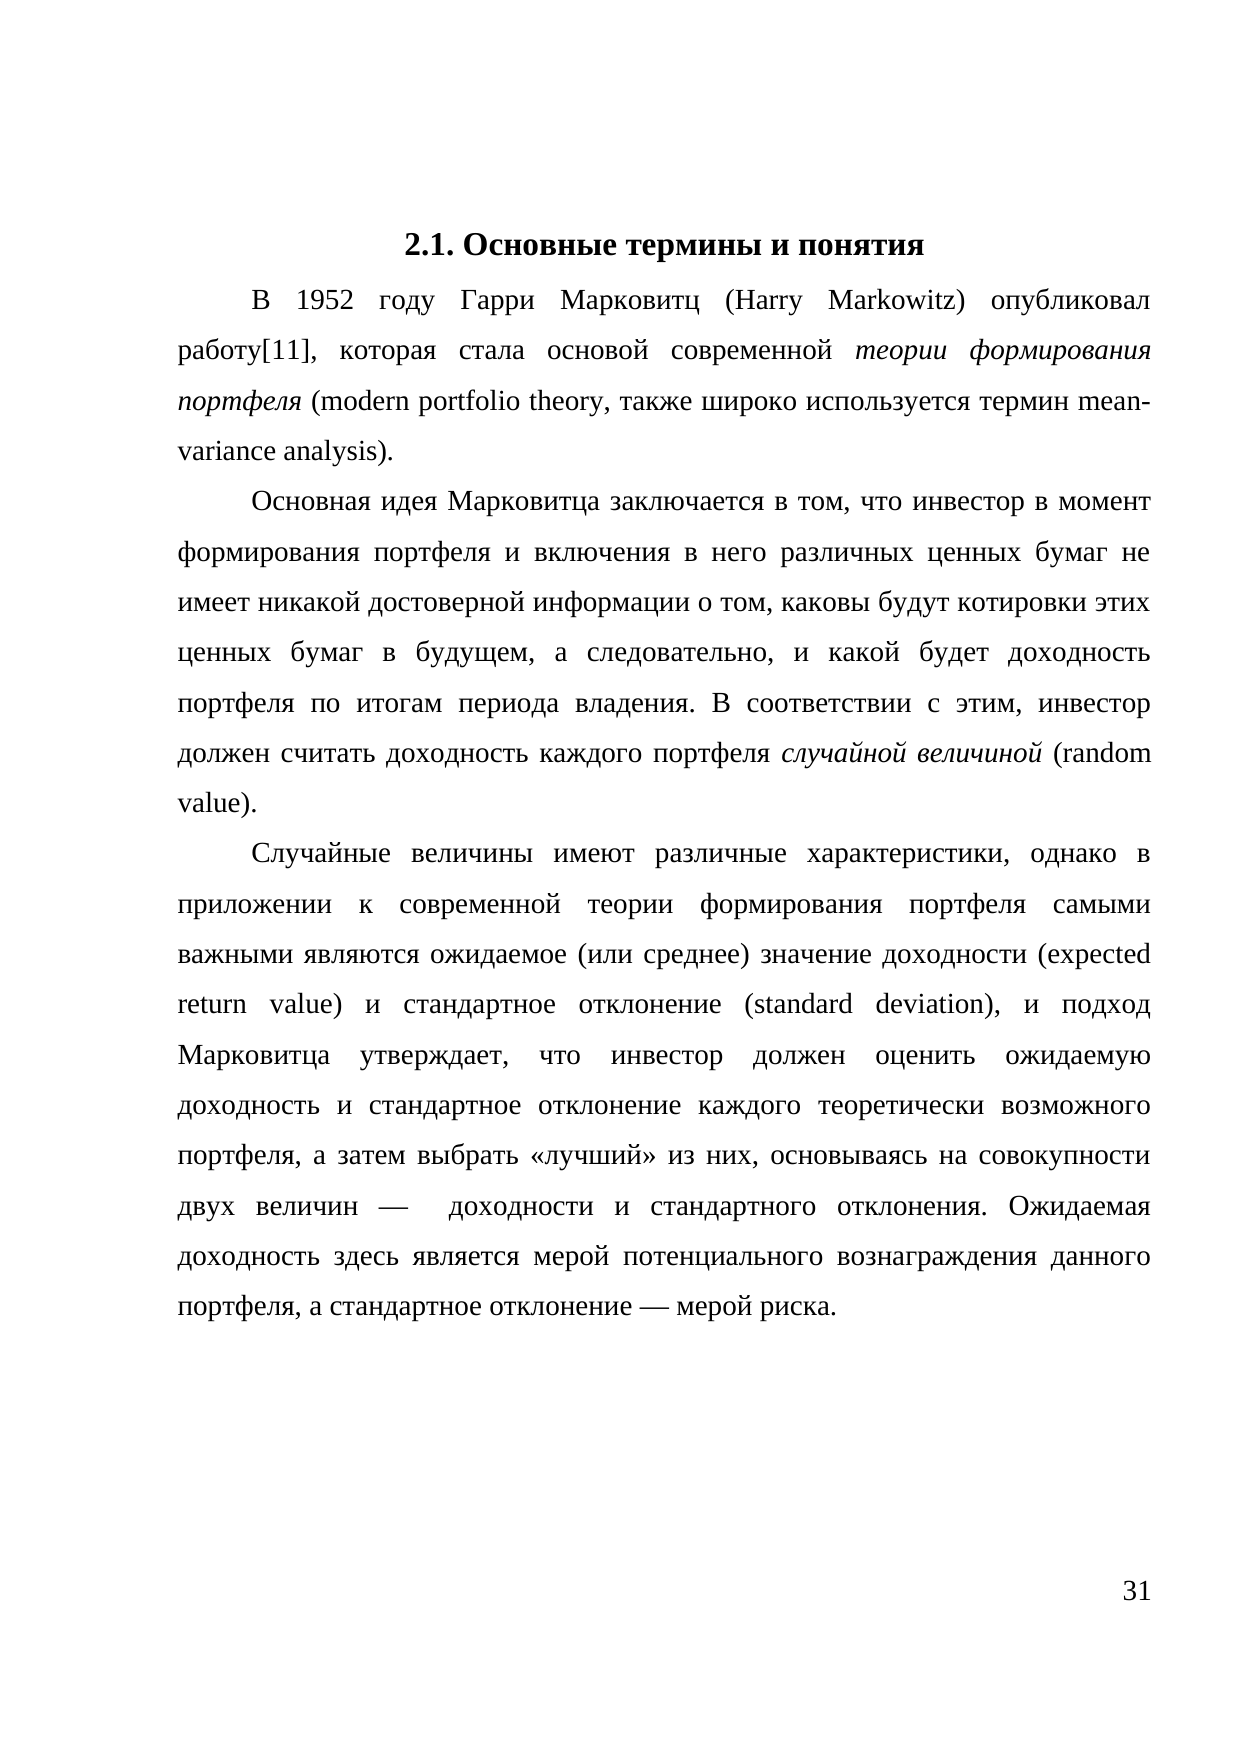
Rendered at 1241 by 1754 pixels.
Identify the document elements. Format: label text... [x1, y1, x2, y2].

subtitle 2.1. Основные термины и понятия [177, 225, 1152, 263]
text Случайные величины имеют различные характеристики, однако в приложении к современной теории формирования портфеля самыми важными являются ожидаемое (или среднее) значение доходности (expected return value) и стандартное отклонение (standard deviation), и подход Марковитца утверждает, что инвестор должен оценить ожидаемую доходность и стандартное отклонение каждого теоретически возможного портфеля, а затем выбрать «лучший» из них, основываясь на совокупности двух величин — доходности и стандартного отклонения. Ожидаемая доходность здесь является мерой потенциального вознаграждения данного портфеля, а стандартное отклонение — мерой риска. [177, 836, 1152, 1322]
text В 1952 году Гарри Марковитц (Harry Markowitz) опубликовал работу[11], которая стала основой современной теории формирования портфеля (modern portfolio theory, также широко используется термин mean-variance analysis). [177, 282, 1152, 467]
text Основная идея Марковитца заключается в том, что инвестор в момент формирования портфеля и включения в него различных ценных бумаг не имеет никакой достоверной информации о том, каковы будут котировки этих ценных бумаг в будущем, а следовательно, и какой будет доходность портфеля по итогам периода владения. В соответствии с этим, инвестор должен считать доходность каждого портфеля случайной величиной (random value). [177, 483, 1152, 819]
